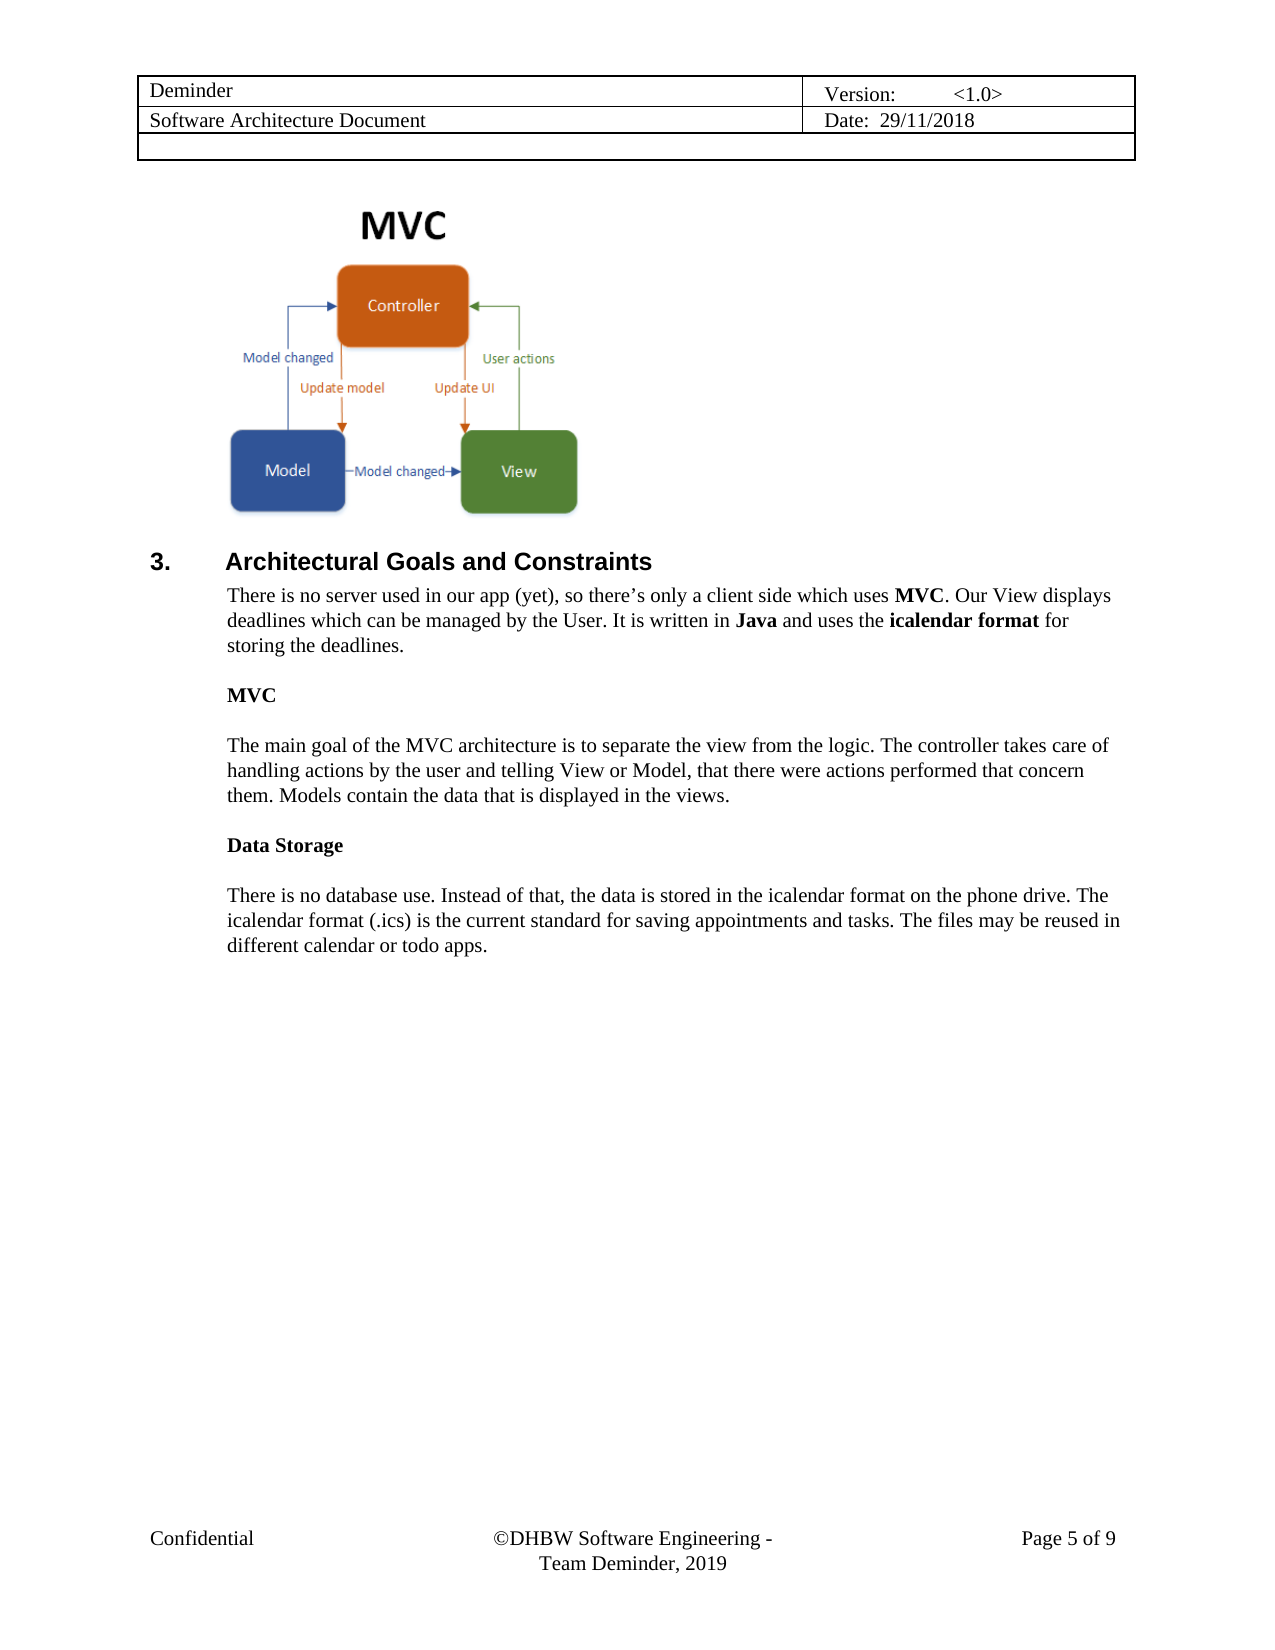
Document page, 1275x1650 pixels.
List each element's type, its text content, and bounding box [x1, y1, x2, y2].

picture [225, 185, 591, 522]
text Data Storage [227, 832, 1125, 857]
subtitle Architectural Goals and Constraints [150, 547, 1125, 575]
text The main goal of the MVC architecture is to separate the view from the logic. The controller takes care of handling actions by the user and telling View or Model, that there were actions performed that concern them. Models contain the data that is displayed in the views. [227, 732, 1125, 807]
text MVC [227, 682, 1125, 707]
text There is no server used in our app (yet), so there’s only a client side which uses MVC. Our View displays deadlines which can be managed by the User. It is written in Java and uses the icalendar format for storing the deadlines. [227, 582, 1125, 657]
text There is no database use. Instead of that, the data is stored in the icalendar format on the phone drive. The icalendar format (.ics) is the current standard for saving appointments and tasks. The files may be reused in different calendar or todo apps. [227, 882, 1125, 957]
